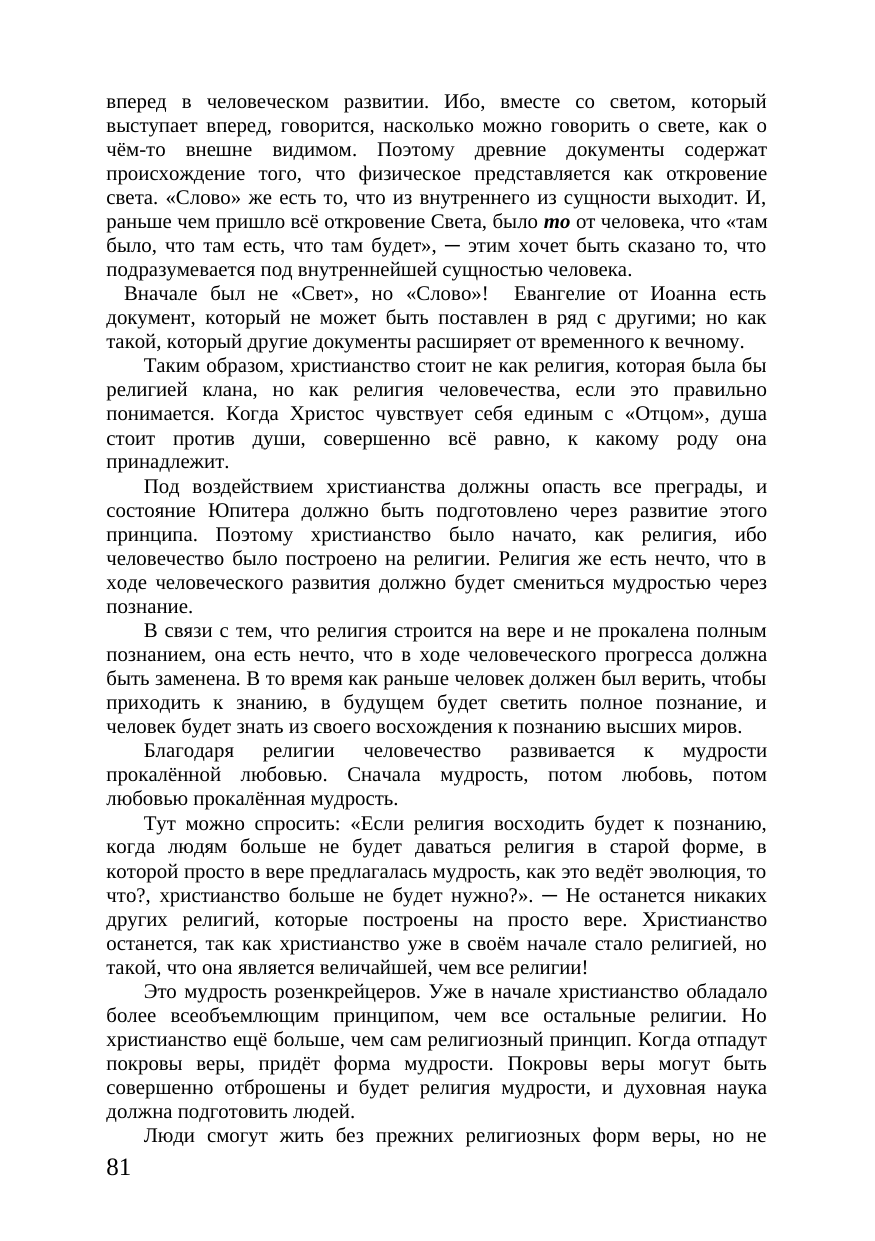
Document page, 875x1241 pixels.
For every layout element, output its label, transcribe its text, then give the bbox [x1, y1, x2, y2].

text Таким образом, христианство стоит не как религия, которая была бы религией клана, но как религия человечества, если это правильно понимается. Когда Христос чувствует себя единым с «Отцом», душа стоит против души, совершенно всё равно, к какому роду она принадлежит. [106, 353, 768, 473]
text В связи с тем, что религия строится на вере и не прокалена полным познанием, она есть нечто, что в ходе человеческого прогресса должна быть заменена. В то время как раньше человек должен был верить, чтобы приходить к знанию, в будущем будет светить полное познание, и человек будет знать из своего восхождения к познанию высших миров. [106, 618, 768, 738]
text Это мудрость розенкрейцеров. Уже в начале христианство обладало более всеобъемлющим принципом, чем все остальные религии. Но христианство ещё больше, чем сам религиозный принцип. Когда отпадут покровы веры, придёт форма мудрости. Покровы веры могут быть совершенно отброшены и будет религия мудрости, и духовная наука должна подготовить людей. [106, 979, 768, 1123]
text Под воздействием христианства должны опасть все преграды, и состояние Юпитера должно быть подготовлено через развитие этого принципа. Поэтому христианство было начато, как религия, ибо человечество было построено на религии. Религия же есть нечто, что в ходе человеческого развития должно будет смениться мудростью через познание. [106, 473, 768, 618]
text Люди смогут жить без прежних религиозных форм веры, но не [106, 1123, 768, 1147]
text вперед в человеческом развитии. Ибо, вместе со светом, который выступает вперед, говорится, насколько можно говорить о свете, как о чём-то внешне видимом. Поэтому древние документы содержат происхождение того, что физическое представляется как откровение света. «Слово» же есть то, что из внутреннего из сущности выходит. И, раньше чем пришло всё откровение Света, было то от человека, что «там было, что там есть, что там будет», ─ этим хочет быть сказано то, что подразумевается под внутреннейшей сущностью человека. [106, 88, 768, 281]
text Благодаря религии человечество развивается к мудрости прокалённой любовью. Сначала мудрость, потом любовь, потом любовью прокалённая мудрость. [106, 738, 768, 810]
text Тут можно спросить: «Если религия восходить будет к познанию, когда людям больше не будет даваться религия в старой форме, в которой просто в вере предлагалась мудрость, как это ведёт эволюция, то что?, христианство больше не будет нужно?». ─ Не останется никаких других религий, которые построены на просто вере. Христианство останется, так как христианство уже в своём начале стало религией, но такой, что она является величайшей, чем все религии! [106, 810, 768, 979]
text Вначале был не «Свет», но «Слово»! Евангелие от Иоанна есть документ, который не может быть поставлен в ряд с другими; но как такой, который другие документы расширяет от временного к вечному. [106, 281, 768, 353]
